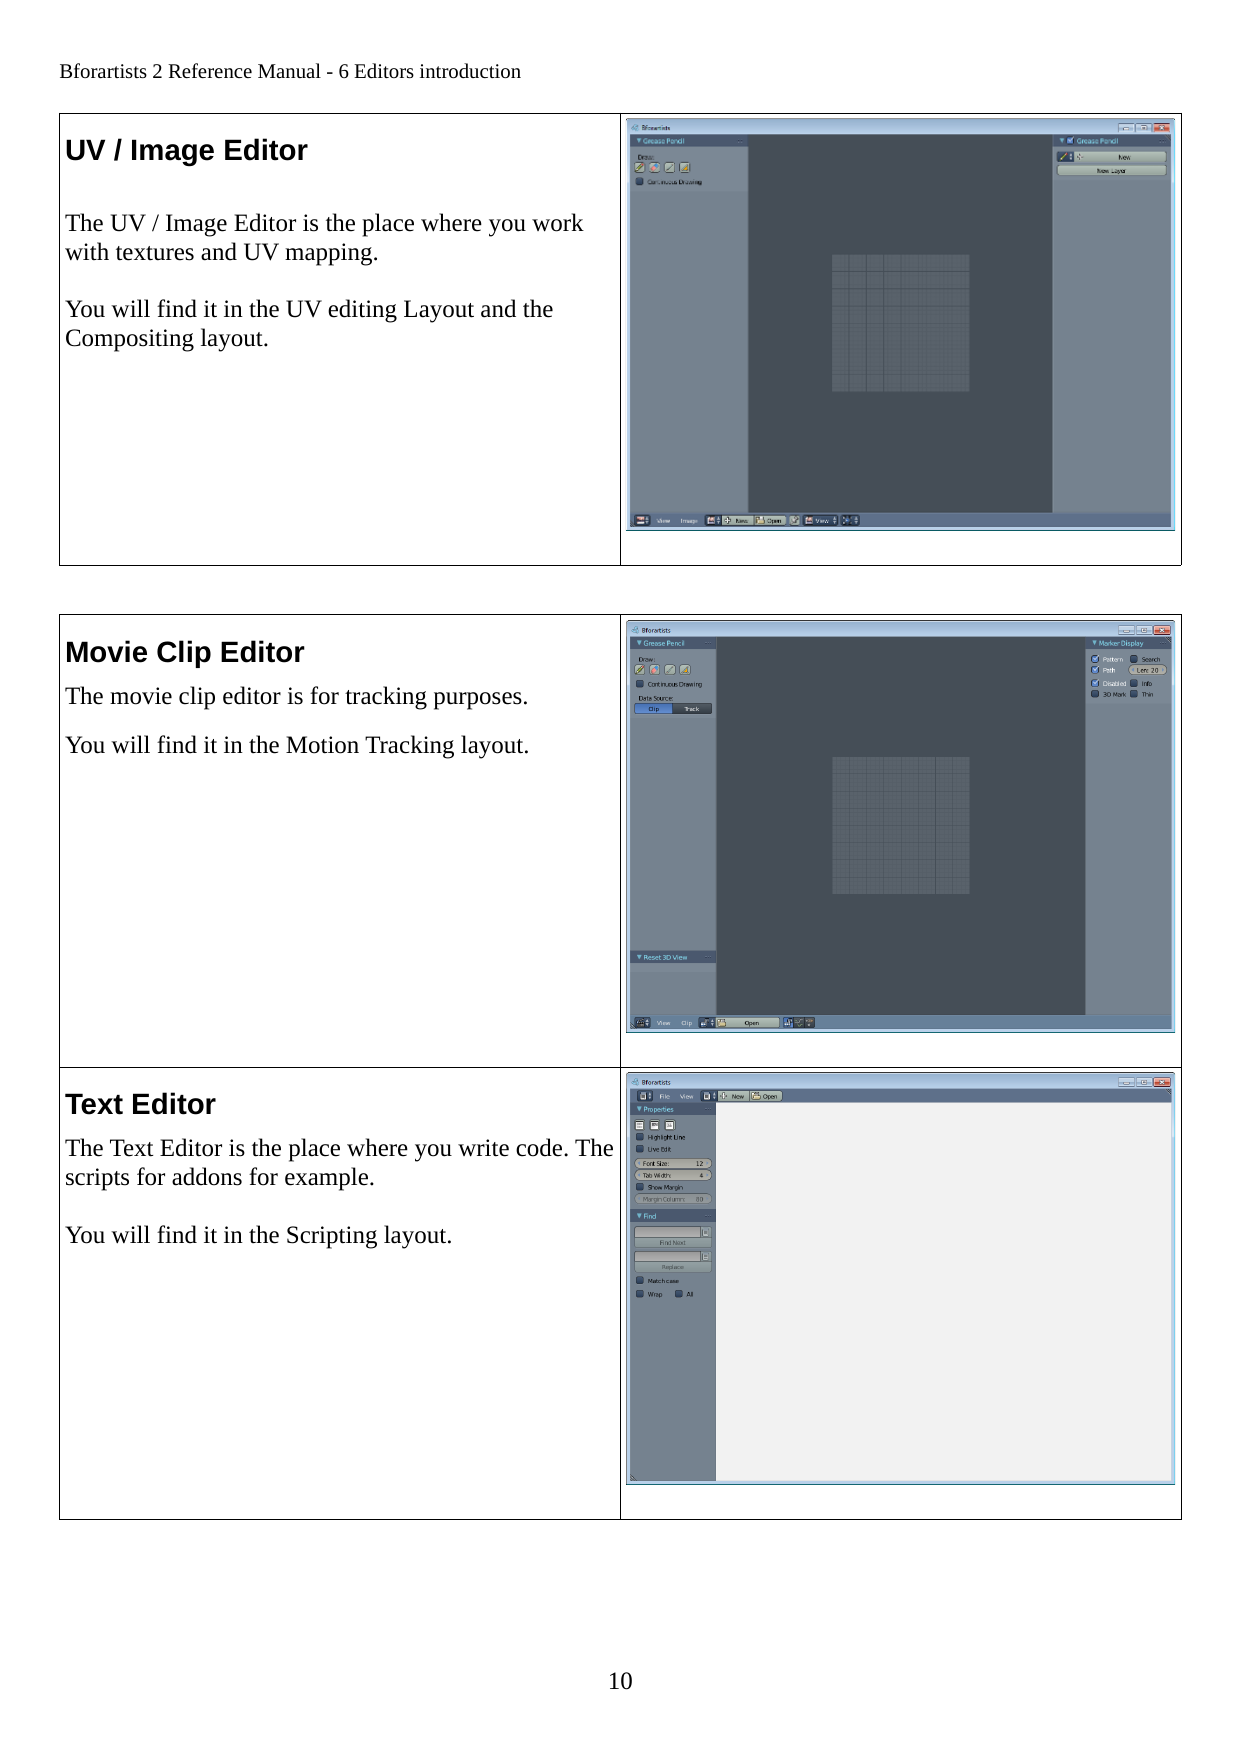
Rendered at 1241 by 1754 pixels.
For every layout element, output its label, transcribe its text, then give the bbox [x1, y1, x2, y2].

table_header [621, 615, 1181, 1067]
table_cell [621, 1068, 1181, 1519]
picture [625, 118, 1176, 531]
table_header Movie Clip Editor The movie clip editor is for tracking purposes. You will find it in the Motion Tracking layout. [60, 615, 620, 1067]
picture [625, 1072, 1176, 1485]
table_cell UV / Image Editor The UV / Image Editor is the place where you work with textures and UV mapping. You will find it in the UV editing Layout and the Compositing layout. [60, 114, 620, 565]
table_cell [621, 114, 1181, 565]
picture [625, 620, 1176, 1033]
table_cell Text Editor The Text Editor is the place where you write code. The scripts for addons for example. You will find it in the Scripting layout. [60, 1068, 620, 1519]
